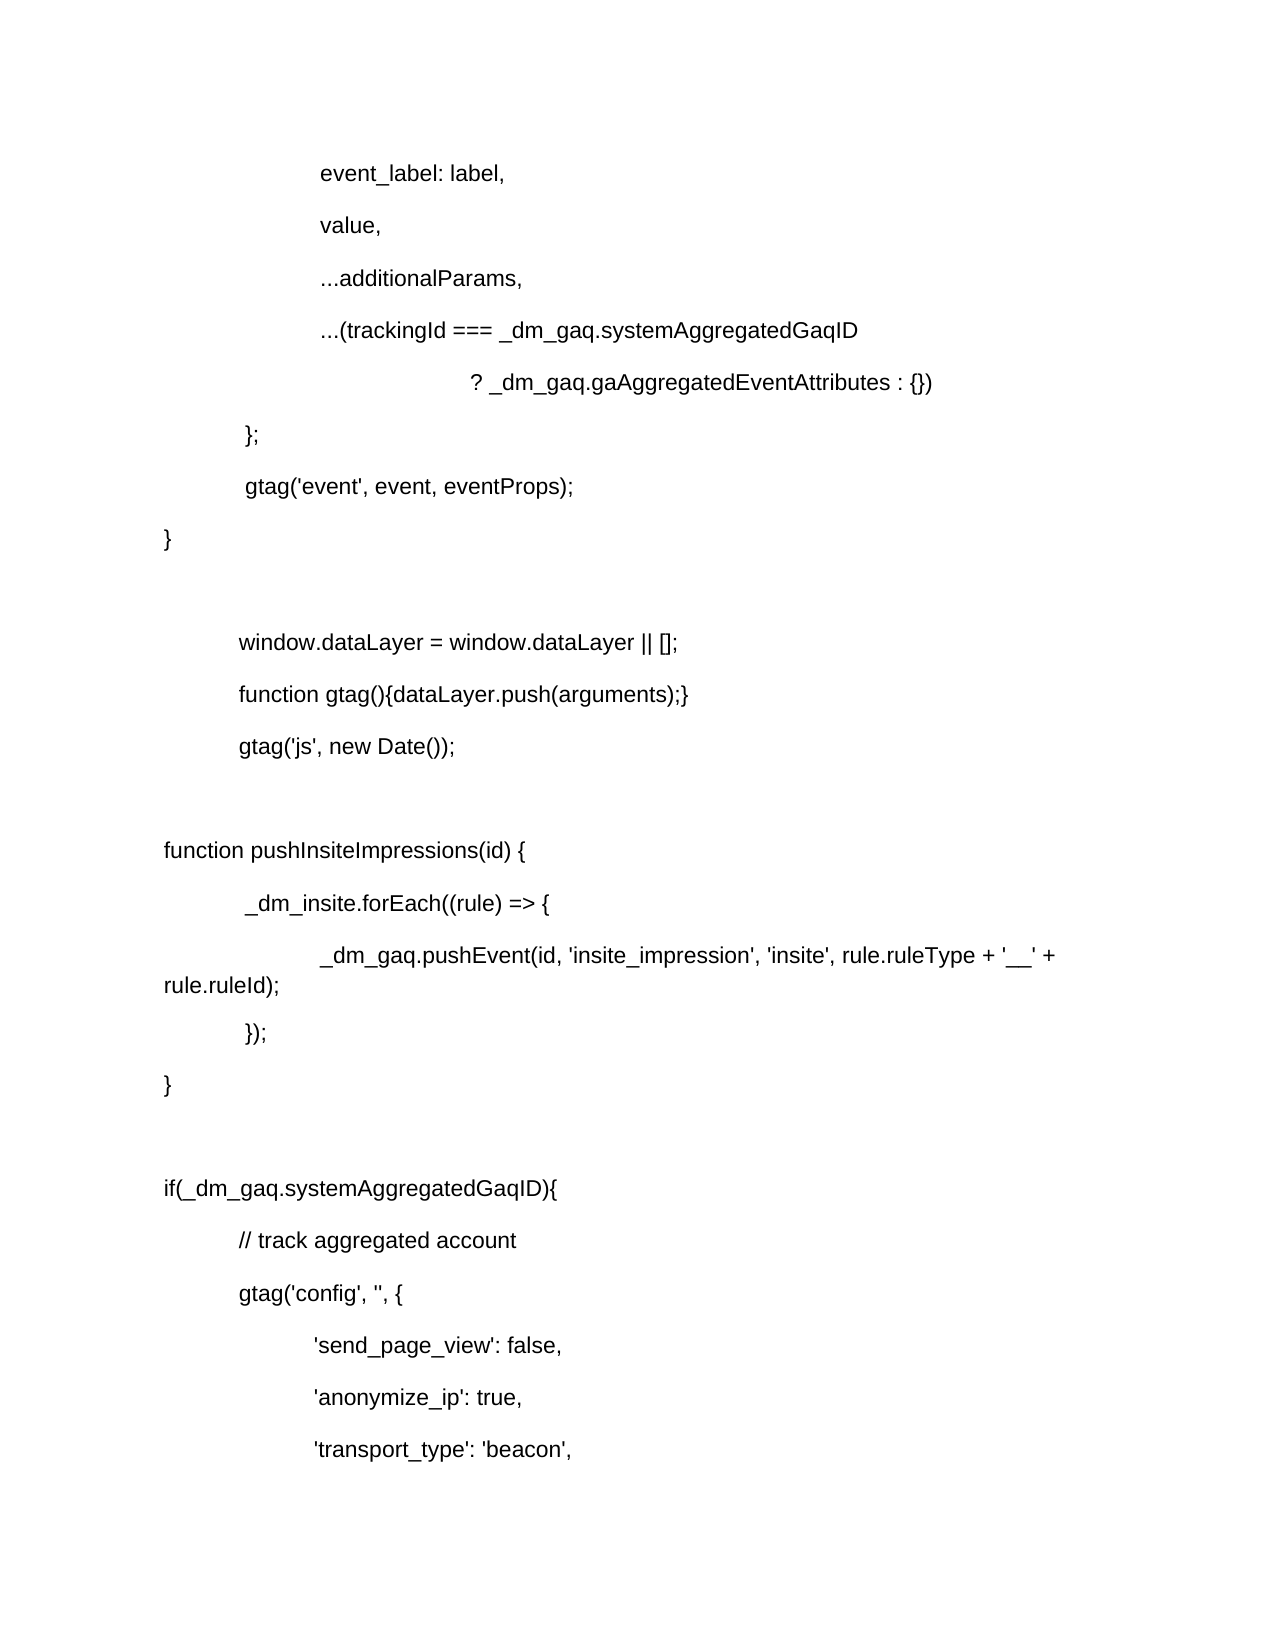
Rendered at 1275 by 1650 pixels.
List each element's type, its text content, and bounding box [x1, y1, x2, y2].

table_cell [153, 1113, 1125, 1165]
table_cell function pushInsiteImpressions(id) { [153, 827, 1125, 879]
table_cell } [153, 515, 1125, 567]
table_cell _dm_gaq.pushEvent(id, 'insite_impression', 'insite', rule.ruleType + '__' + rule.ruleId); [153, 931, 1125, 1009]
table_cell [153, 775, 1125, 827]
table_cell [153, 567, 1125, 619]
table_cell ...additionalParams, [153, 254, 1125, 306]
table_cell function gtag(){dataLayer.push(arguments);} [153, 671, 1125, 723]
table_cell 'anonymize_ip': true, [153, 1373, 1125, 1425]
table_cell } [153, 1061, 1125, 1113]
table_cell ...(trackingId === _dm_gaq.systemAggregatedGaqID [153, 306, 1125, 358]
table_cell 'transport_type': 'beacon', [153, 1425, 1125, 1477]
table_cell ? _dm_gaq.gaAggregatedEventAttributes : {}) [153, 358, 1125, 410]
table_cell }); [153, 1009, 1125, 1061]
table_cell }; [153, 410, 1125, 462]
table_cell event_label: label, [153, 150, 1125, 202]
table_cell _dm_insite.forEach((rule) => { [153, 879, 1125, 931]
table_cell value, [153, 202, 1125, 254]
table_cell if(_dm_gaq.systemAggregatedGaqID){ [153, 1165, 1125, 1217]
table_cell window.dataLayer = window.dataLayer || []; [153, 619, 1125, 671]
table_cell gtag('config', '', { [153, 1269, 1125, 1321]
table_cell // track aggregated account [153, 1217, 1125, 1269]
table_cell 'send_page_view': false, [153, 1321, 1125, 1373]
table_cell gtag('js', new Date()); [153, 723, 1125, 775]
table_cell gtag('event', event, eventProps); [153, 463, 1125, 514]
